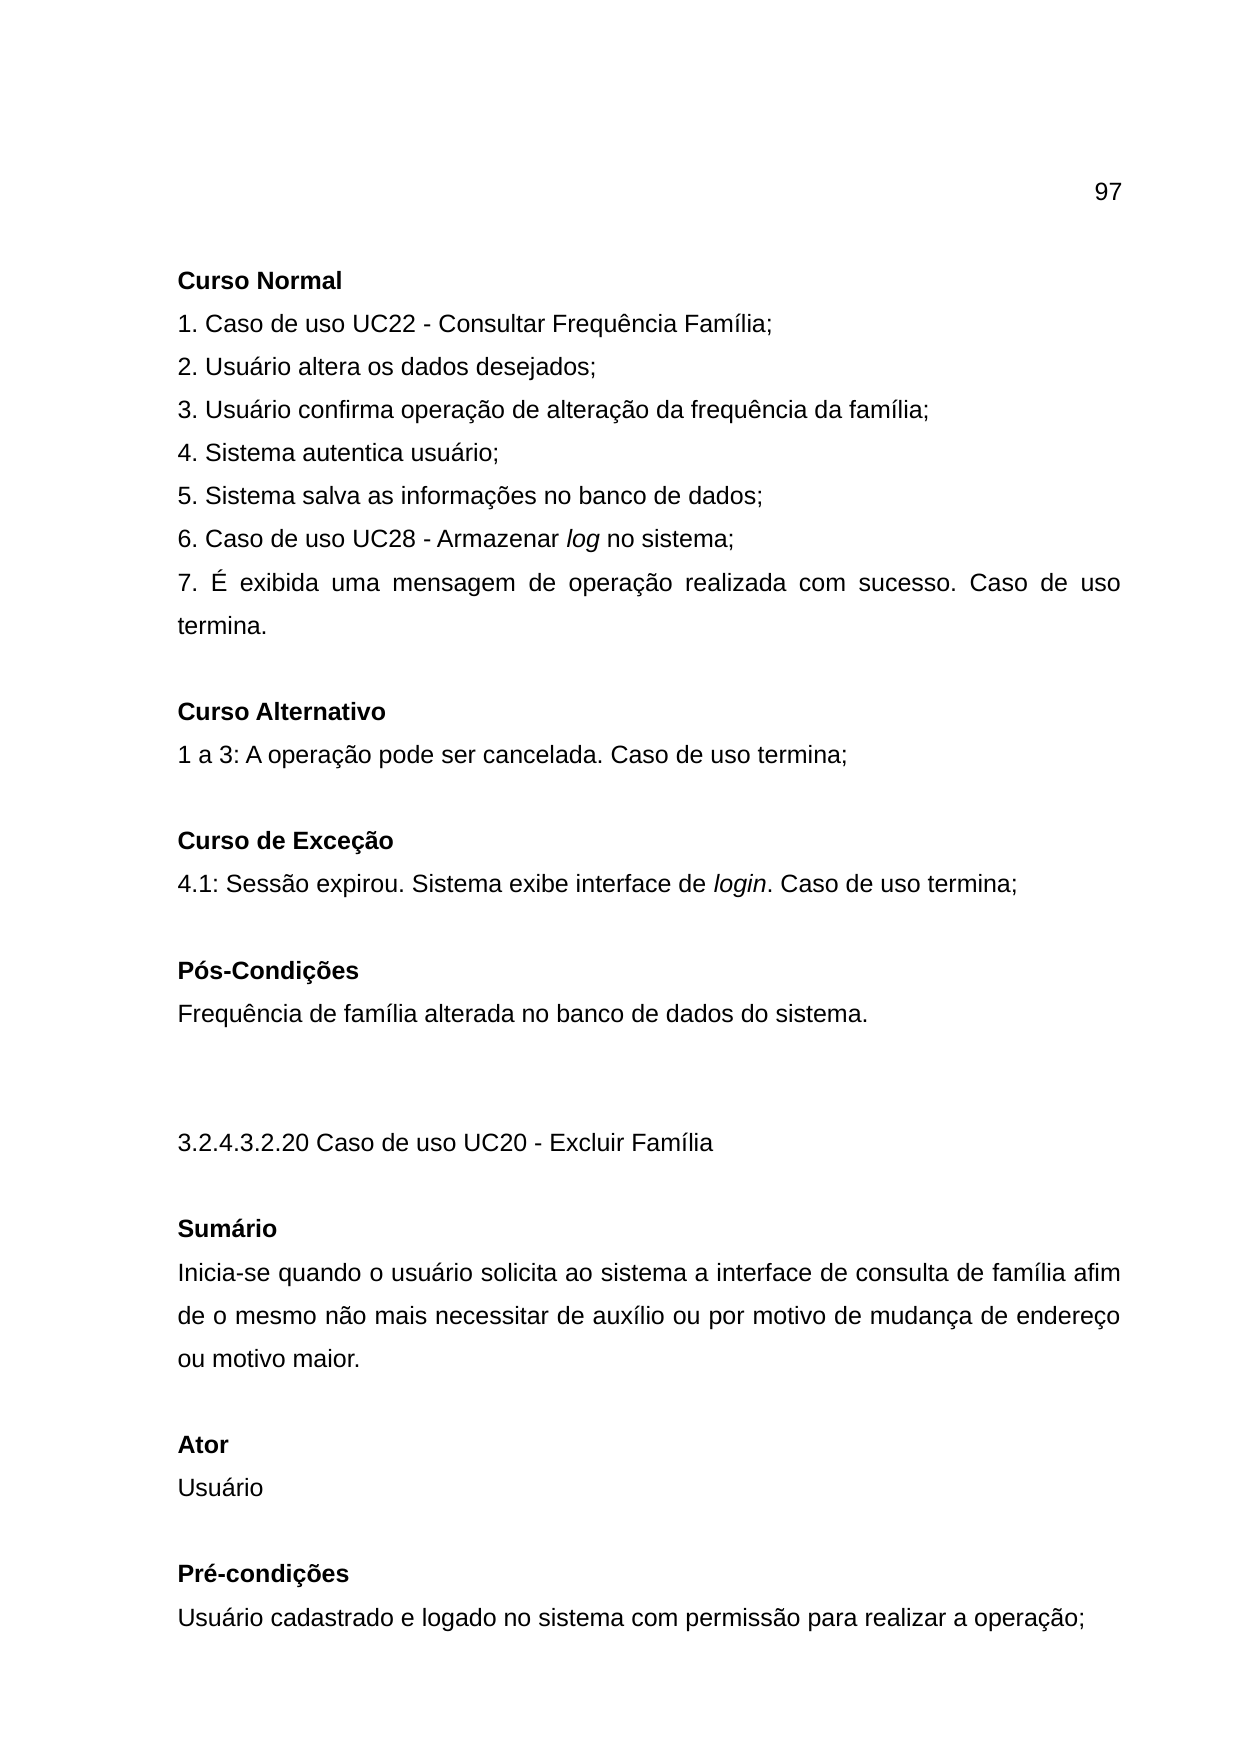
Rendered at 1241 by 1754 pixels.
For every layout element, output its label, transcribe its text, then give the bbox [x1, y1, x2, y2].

text Pós-Condições [177, 956, 1122, 984]
text 4. Sistema autentica usuário; [177, 438, 1122, 467]
text Curso Normal [177, 266, 1122, 294]
text Sumário [177, 1214, 1122, 1243]
text 6. Caso de uso UC28 - Armazenar log no sistema; [177, 524, 1122, 553]
text 2. Usuário altera os dados desejados; [177, 352, 1122, 381]
text 3. Usuário confirma operação de alteração da frequência da família; [177, 395, 1122, 424]
text Curso de Exceção [177, 826, 1122, 855]
text Pré-condições [177, 1559, 1122, 1588]
text 1. Caso de uso UC22 - Consultar Frequência Família; [177, 309, 1122, 338]
text Usuário cadastrado e logado no sistema com permissão para realizar a operação; [177, 1603, 1122, 1631]
text 3.2.4.3.2.20 Caso de uso UC20 - Excluir Família [177, 1128, 1122, 1157]
text Ator [177, 1430, 1122, 1459]
text Frequência de família alterada no banco de dados do sistema. [177, 999, 1122, 1028]
text 1 a 3: A operação pode ser cancelada. Caso de uso termina; [177, 740, 1122, 769]
text Curso Alternativo [177, 697, 1122, 726]
text 4.1: Sessão expirou. Sistema exibe interface de login. Caso de uso termina; [177, 869, 1122, 898]
text 7. É exibida uma mensagem de operação realizada com sucesso. Caso de uso termina. [177, 568, 1122, 639]
text Usuário [177, 1473, 1122, 1502]
text Inicia-se quando o usuário solicita ao sistema a interface de consulta de família afim de o mesmo não mais necessitar de auxílio ou por motivo de mudança de endereço ou motivo maior. [177, 1258, 1122, 1373]
text 5. Sistema salva as informações no banco de dados; [177, 481, 1122, 510]
